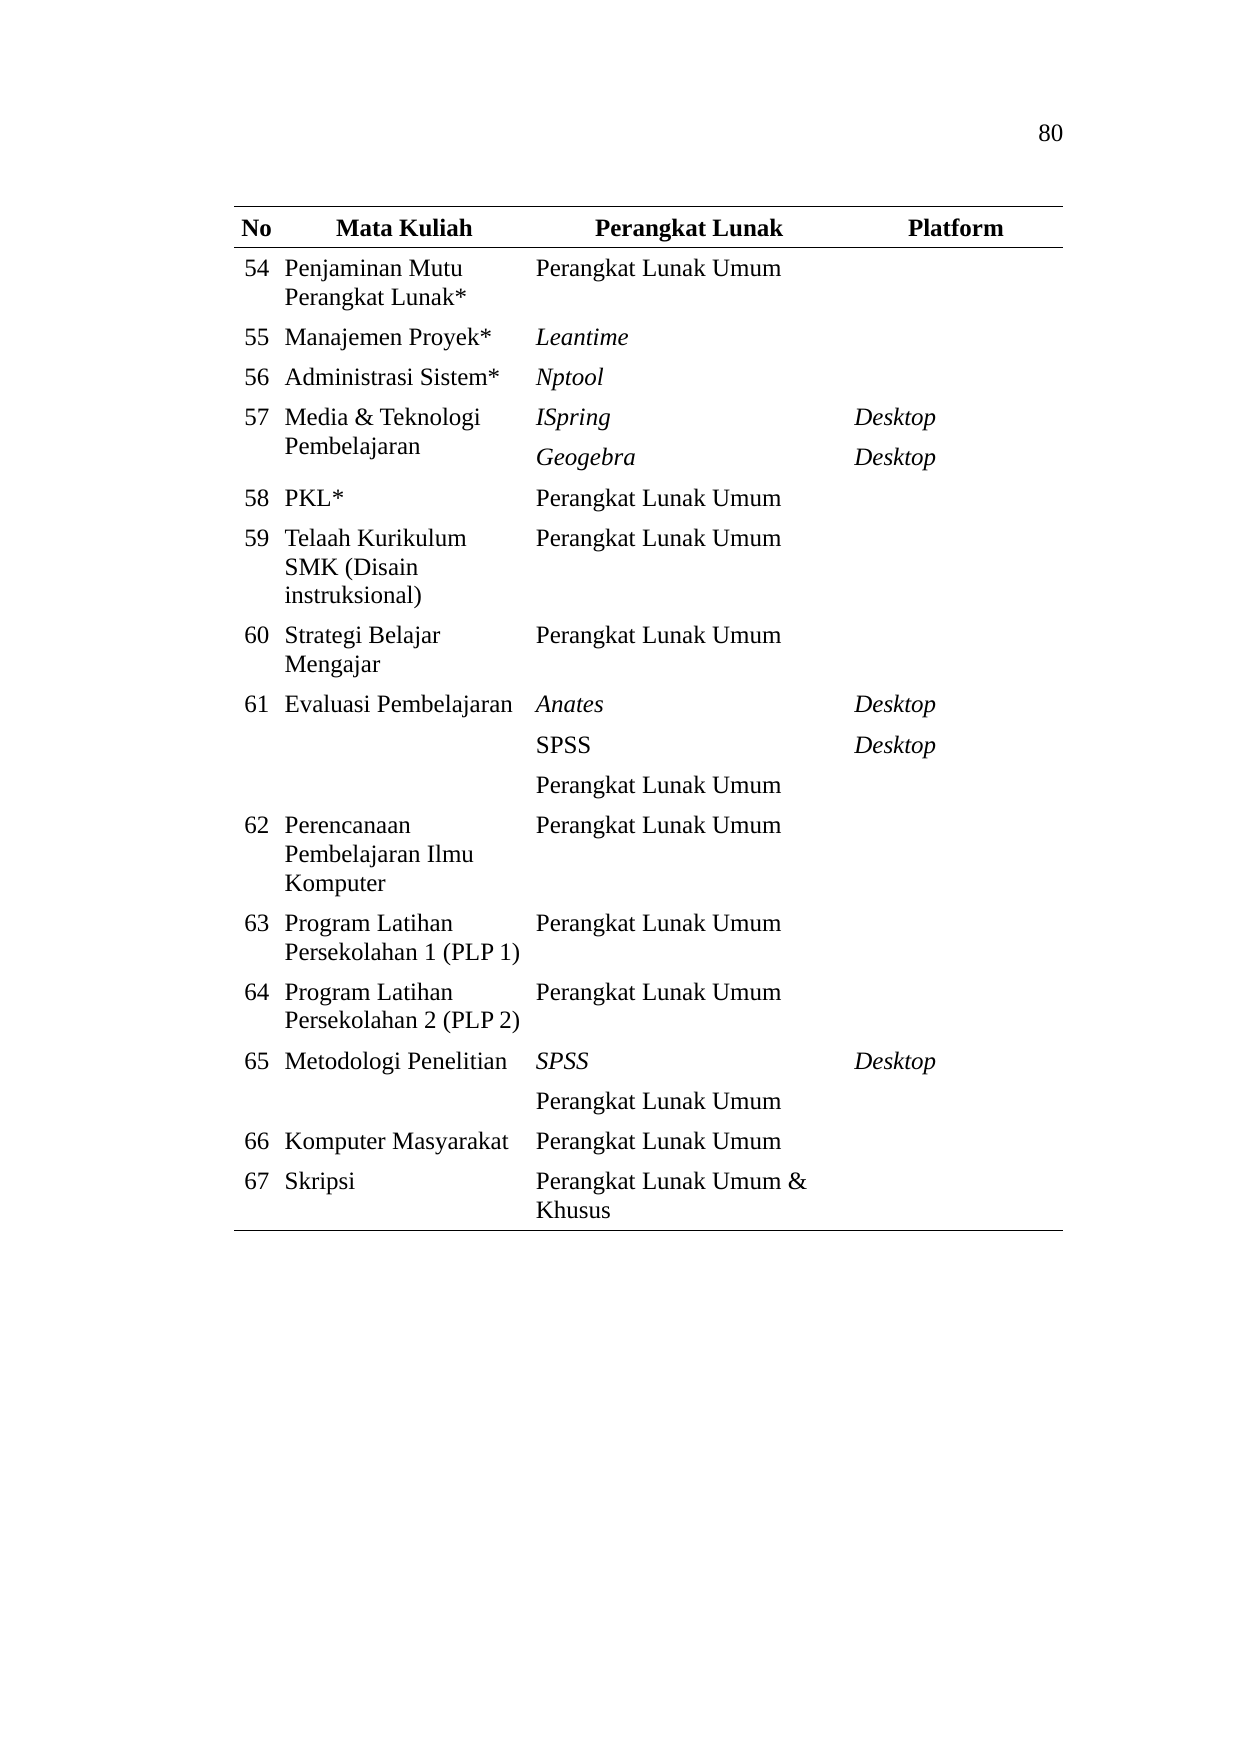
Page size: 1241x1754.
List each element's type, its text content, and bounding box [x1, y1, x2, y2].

table_cell Penjaminan Mutu Perangkat Lunak* [279, 248, 530, 316]
table_cell Perangkat Lunak Umum [530, 971, 848, 1040]
table_cell Anates [530, 684, 848, 724]
table_cell Desktop [848, 437, 1063, 477]
table_cell Perangkat Lunak Umum & Khusus [530, 1161, 848, 1230]
table_cell Komputer Masyarakat [279, 1121, 530, 1161]
table_cell Metodologi Penelitian [279, 1040, 530, 1121]
table_cell Perangkat Lunak Umum [530, 1121, 848, 1161]
table_cell 62 [234, 805, 279, 902]
table_cell [848, 615, 1063, 684]
table_header Perangkat Lunak [530, 207, 848, 247]
table_cell Evaluasi Pembelajaran [279, 684, 530, 804]
table_cell Strategi Belajar Mengajar [279, 615, 530, 684]
table_cell Perangkat Lunak Umum [530, 517, 848, 615]
table_cell [848, 477, 1063, 517]
table_cell 60 [234, 615, 279, 684]
table_cell Program Latihan Persekolahan 1 (PLP 1) [279, 902, 530, 971]
table_cell 59 [234, 517, 279, 615]
table_cell 55 [234, 316, 279, 356]
table_cell 66 [234, 1121, 279, 1161]
table_header Platform [848, 207, 1063, 247]
table_cell SPSS [530, 1040, 848, 1080]
table_cell 63 [234, 902, 279, 971]
table_cell Geogebra [530, 437, 848, 477]
table_cell PKL* [279, 477, 530, 517]
table_cell 64 [234, 971, 279, 1040]
table_cell Desktop [848, 397, 1063, 437]
table_cell Administrasi Sistem* [279, 356, 530, 397]
table_cell Leantime [530, 316, 848, 356]
table_cell [848, 764, 1063, 804]
table_cell Perangkat Lunak Umum [530, 615, 848, 684]
table_cell [848, 248, 1063, 316]
table_header Mata Kuliah [279, 207, 530, 247]
table_cell 67 [234, 1161, 279, 1230]
table_cell 65 [234, 1040, 279, 1121]
table_cell [848, 971, 1063, 1040]
table_header No [234, 207, 279, 247]
table_cell Manajemen Proyek* [279, 316, 530, 356]
table_cell Skripsi [279, 1161, 530, 1230]
table_cell [848, 1121, 1063, 1161]
table_cell Perangkat Lunak Umum [530, 902, 848, 971]
table_cell [848, 356, 1063, 397]
table_cell Desktop [848, 724, 1063, 764]
table_cell [848, 902, 1063, 971]
table_cell Perangkat Lunak Umum [530, 248, 848, 316]
table_cell Perangkat Lunak Umum [530, 1080, 848, 1121]
table_cell Nptool [530, 356, 848, 397]
table_cell 61 [234, 684, 279, 804]
table_cell Telaah Kurikulum SMK (Disain instruksional) [279, 517, 530, 615]
table_cell Media & Teknologi Pembelajaran [279, 397, 530, 477]
table_cell Program Latihan Persekolahan 2 (PLP 2) [279, 971, 530, 1040]
table_cell Perangkat Lunak Umum [530, 805, 848, 902]
table_cell Perangkat Lunak Umum [530, 764, 848, 804]
table_cell [848, 805, 1063, 902]
table_cell SPSS [530, 724, 848, 764]
table_cell 54 [234, 248, 279, 316]
table_cell [848, 1161, 1063, 1230]
table_cell ISpring [530, 397, 848, 437]
table_cell 56 [234, 356, 279, 397]
table_cell 57 [234, 397, 279, 477]
table_cell [848, 1080, 1063, 1121]
table_cell [848, 517, 1063, 615]
table_cell Perencanaan Pembelajaran Ilmu Komputer [279, 805, 530, 902]
table_cell [848, 316, 1063, 356]
table_cell Desktop [848, 1040, 1063, 1080]
table_cell Desktop [848, 684, 1063, 724]
table_cell Perangkat Lunak Umum [530, 477, 848, 517]
table_cell 58 [234, 477, 279, 517]
